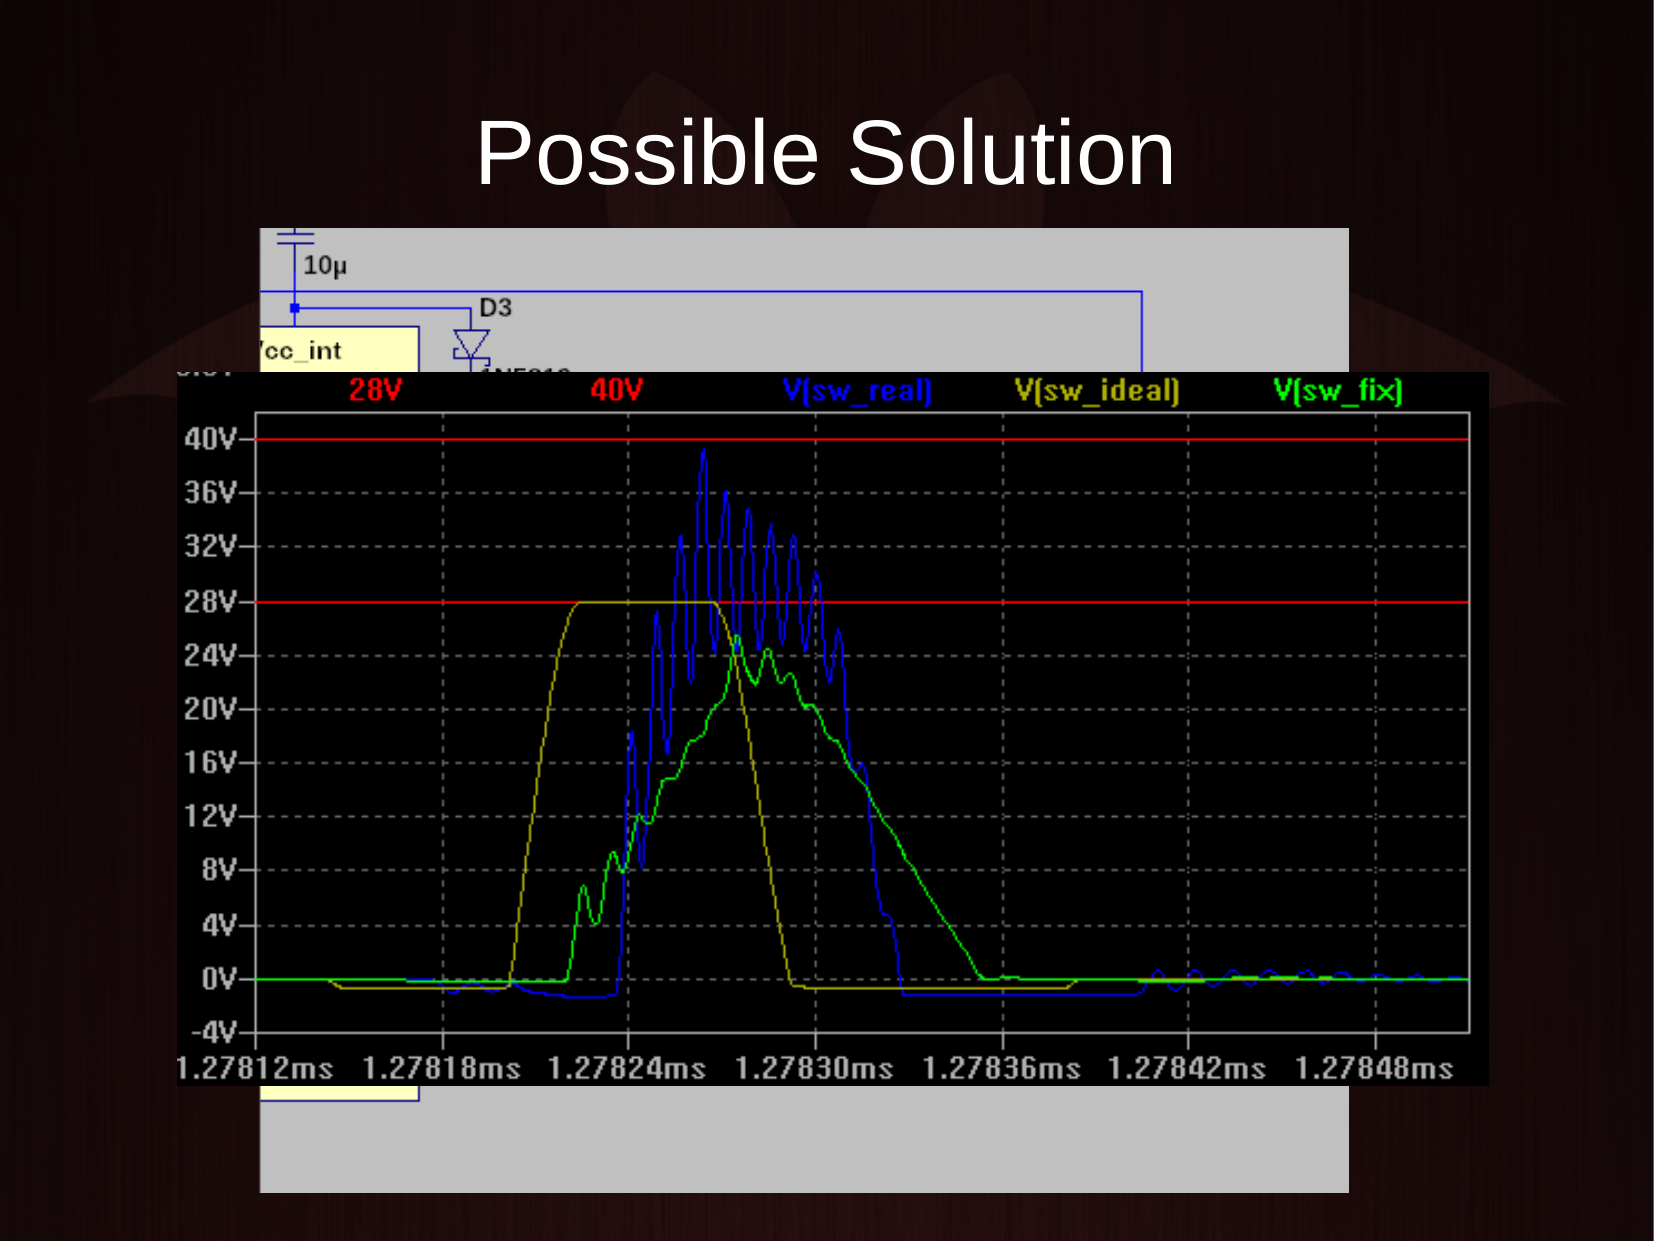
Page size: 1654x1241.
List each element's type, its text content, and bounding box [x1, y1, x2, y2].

picture [0, 0, 1654, 1241]
title Possible Solution [82, 49, 1571, 257]
